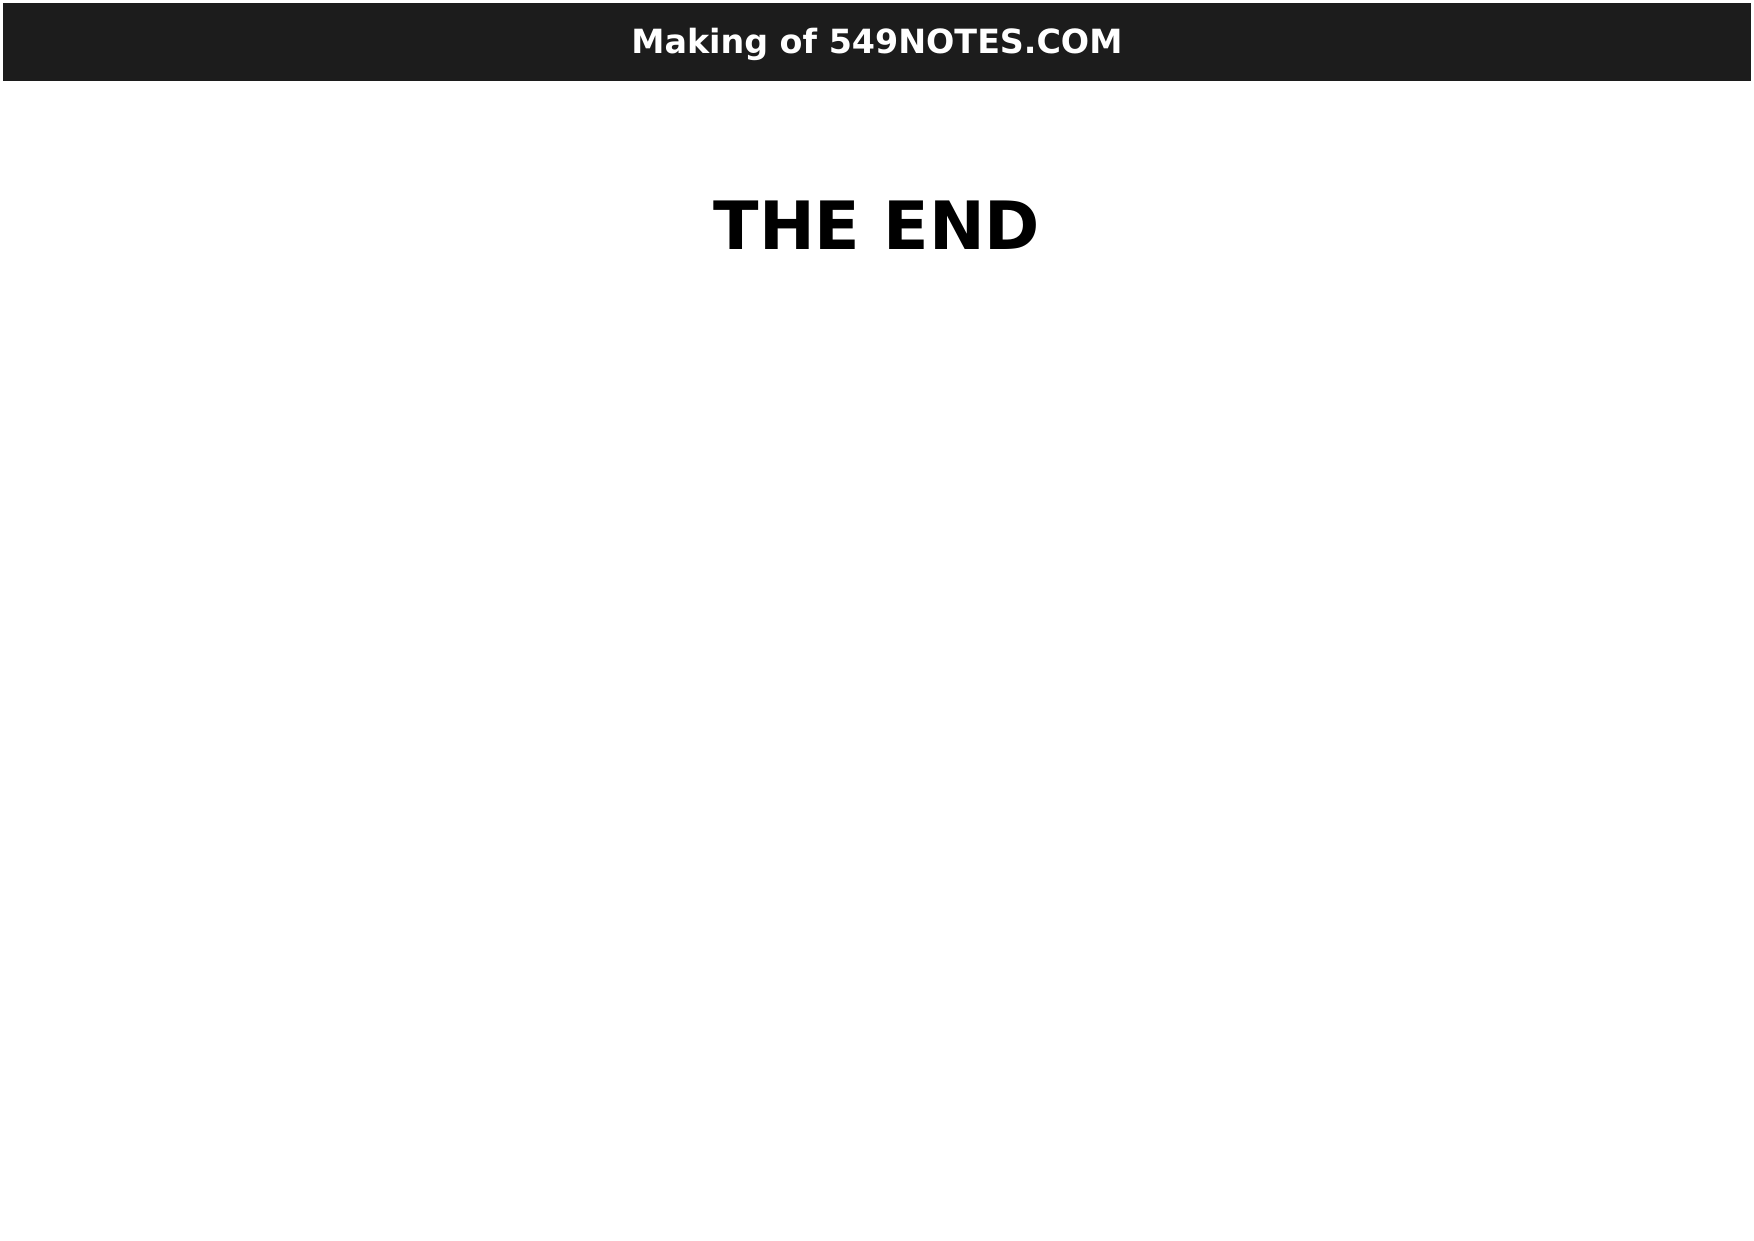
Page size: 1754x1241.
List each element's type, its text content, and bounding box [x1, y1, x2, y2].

text THE END [3, 188, 1751, 265]
